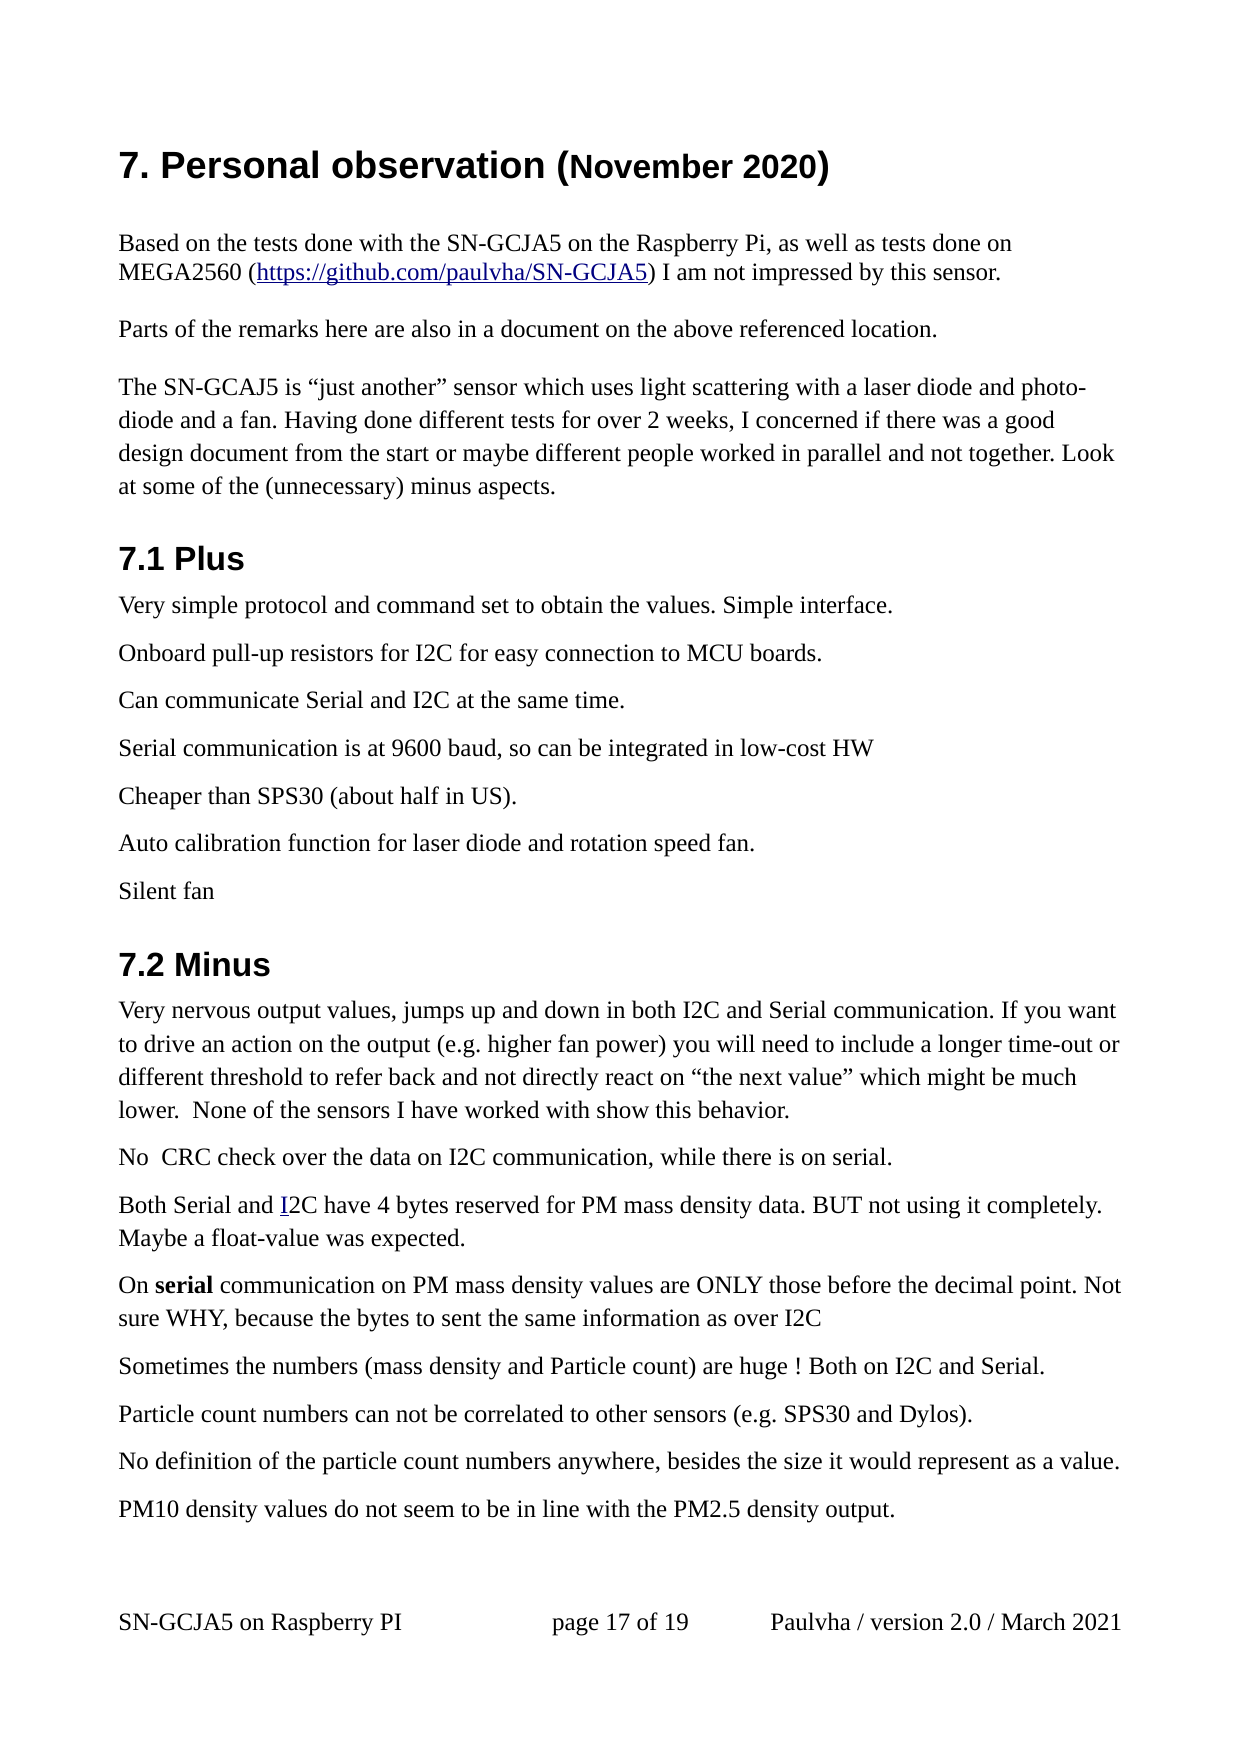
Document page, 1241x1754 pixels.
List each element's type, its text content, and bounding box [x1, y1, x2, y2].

text Cheaper than SPS30 (about half in US). [118, 781, 1122, 809]
text The SN-GCAJ5 is “just another” sensor which uses light scattering with a laser diode and photo-diode and a fan. Having done different tests for over 2 weeks, I concerned if there was a good design document from the start or maybe different people worked in parallel and not together. Look at some of the (unnecessary) minus aspects. [118, 372, 1122, 499]
text Parts of the remarks here are also in a document on the above referenced location. [118, 314, 1122, 343]
subtitle 7.1 Plus [118, 539, 1122, 578]
text Onboard pull-up resistors for I2C for easy connection to MCU boards. [118, 638, 1122, 667]
text Based on the tests done with the SN-GCJA5 on the Raspberry Pi, as well as tests done on MEGA2560 (https://github.com/paulvha/SN-GCJA5) I am not impressed by this sensor. [118, 228, 1122, 286]
text Auto calibration function for laser diode and rotation speed fan. [118, 828, 1122, 857]
text No definition of the particle count numbers anywhere, besides the size it would represent as a value. [118, 1446, 1122, 1475]
text Particle count numbers can not be correlated to other sensors (e.g. SPS30 and Dylos). [118, 1399, 1122, 1427]
text On serial communication on PM mass density values are ONLY those before the decimal point. Not sure WHY, because the bytes to sent the same information as over I2C [118, 1271, 1122, 1332]
text Can communicate Serial and I2C at the same time. [118, 686, 1122, 714]
subtitle 7.2 Minus [118, 944, 1122, 983]
text No CRC check over the data on I2C communication, while there is on serial. [118, 1142, 1122, 1171]
text Very simple protocol and command set to obtain the values. Simple interface. [118, 590, 1122, 619]
text PM10 density values do not seem to be in line with the PM2.5 density output. [118, 1494, 1122, 1523]
text Sometimes the numbers (mass density and Particle count) are huge ! Both on I2C and Serial. [118, 1351, 1122, 1380]
subtitle 7. Personal observation (November 2020) [118, 143, 1122, 187]
text Both Serial and I2C have 4 bytes reserved for PM mass density data. BUT not using it completely. Maybe a float-value was expected. [118, 1190, 1122, 1252]
text Very nervous output values, jumps up and down in both I2C and Serial communication. If you want to drive an action on the output (e.g. higher fan power) you will need to include a longer time-out or different threshold to refer back and not directly react on “the next value” which might be much lower. None of the sensors I have worked with show this behavior. [118, 996, 1122, 1123]
text Serial communication is at 9600 baud, so can be integrated in low-cost HW [118, 733, 1122, 762]
text Silent fan [118, 876, 1122, 905]
